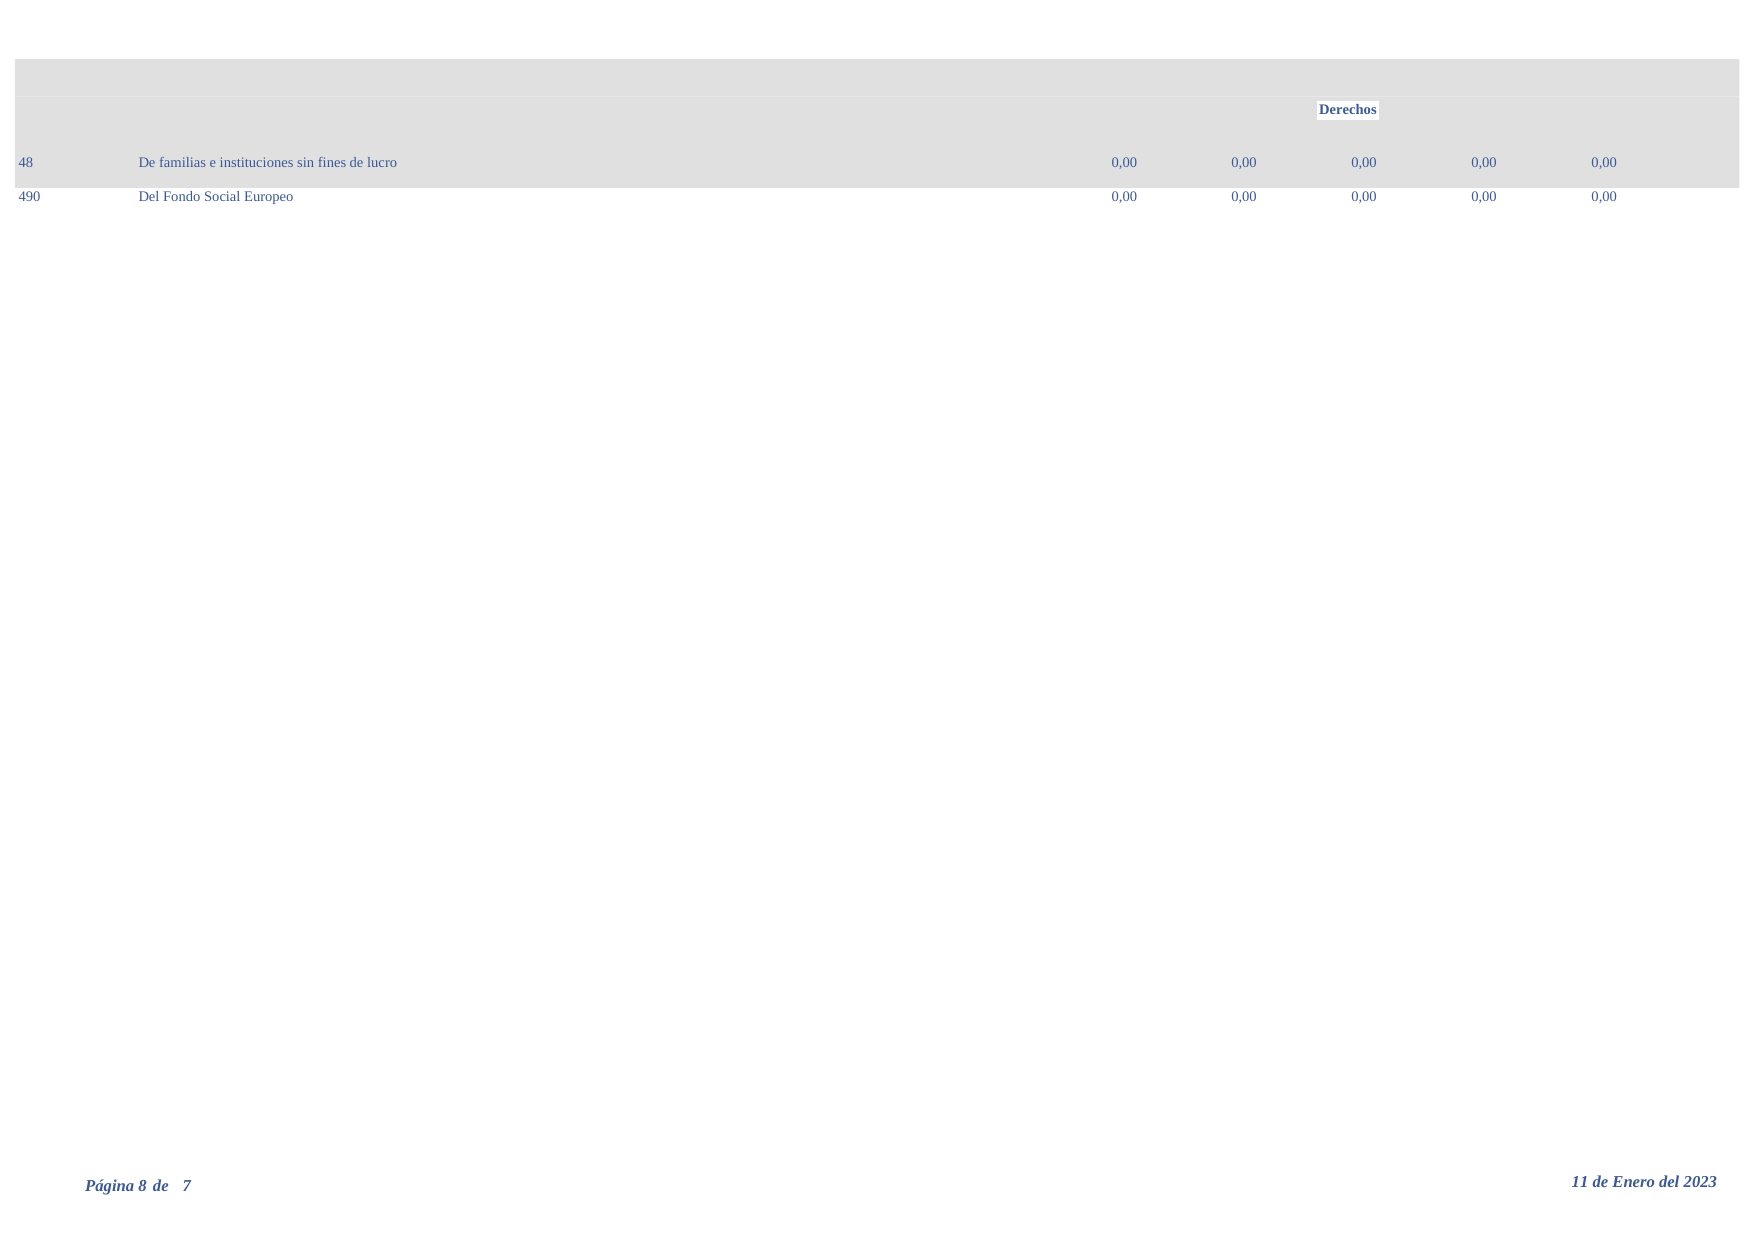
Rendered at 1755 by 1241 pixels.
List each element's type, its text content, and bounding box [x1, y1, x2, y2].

table_cell 0,00 [1276, 188, 1396, 213]
table_cell 0,00 [1396, 188, 1516, 213]
table_cell Del Fondo Social Europeo [105, 188, 1017, 213]
table_cell 0,00 [1155, 188, 1276, 213]
table_cell 0,00 [1018, 188, 1154, 213]
table_cell 0,00 [1516, 188, 1739, 213]
table_cell 490 [15, 188, 105, 213]
